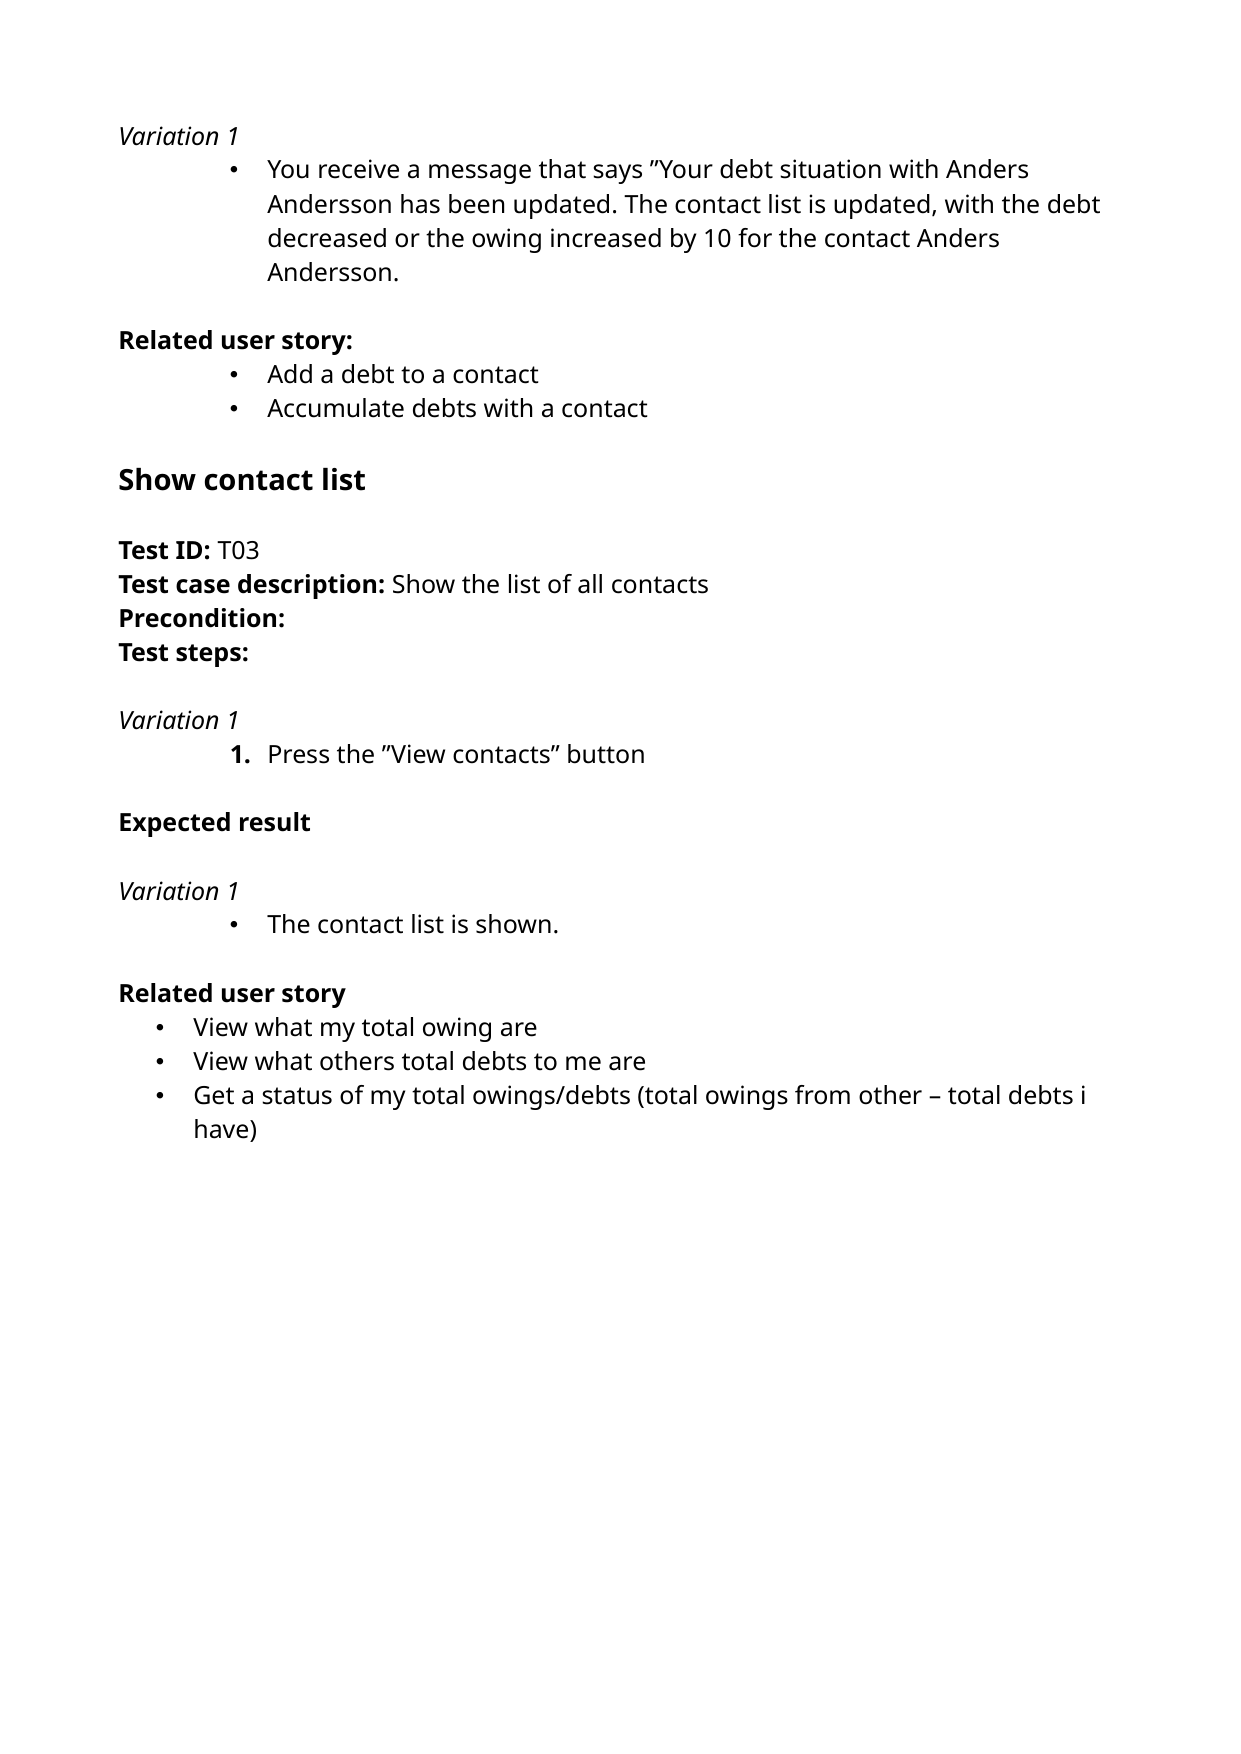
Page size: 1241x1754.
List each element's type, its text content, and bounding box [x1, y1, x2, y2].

text Test ID: T03 [118, 532, 1122, 567]
text Precondition: [118, 601, 1122, 635]
text Test steps: [118, 635, 1122, 669]
list View what my total owing are [156, 1009, 1122, 1043]
list Press the ”View contacts” button [229, 737, 1122, 771]
text Expected result [118, 805, 1122, 839]
text Test case description: Show the list of all contacts [118, 567, 1122, 601]
list Get a status of my total owings/debts (total owings from other – total debts i have) [156, 1077, 1122, 1146]
text Show contact list [118, 459, 1122, 498]
text Variation 1 [118, 873, 1122, 907]
text Related user story [118, 975, 1122, 1009]
text Related user story: [118, 322, 1122, 357]
text Variation 1 [118, 703, 1122, 737]
list Add a debt to a contact [229, 357, 1122, 391]
list You receive a message that says ”Your debt situation with Anders Andersson has been updated. The contact list is updated, with the debt decreased or the owing increased by 10 for the contact Anders Andersson. [229, 152, 1122, 288]
text Variation 1 [118, 118, 1122, 152]
list The contact list is shown. [229, 907, 1122, 941]
list View what others total debts to me are [156, 1043, 1122, 1077]
list Accumulate debts with a contact [229, 391, 1122, 425]
